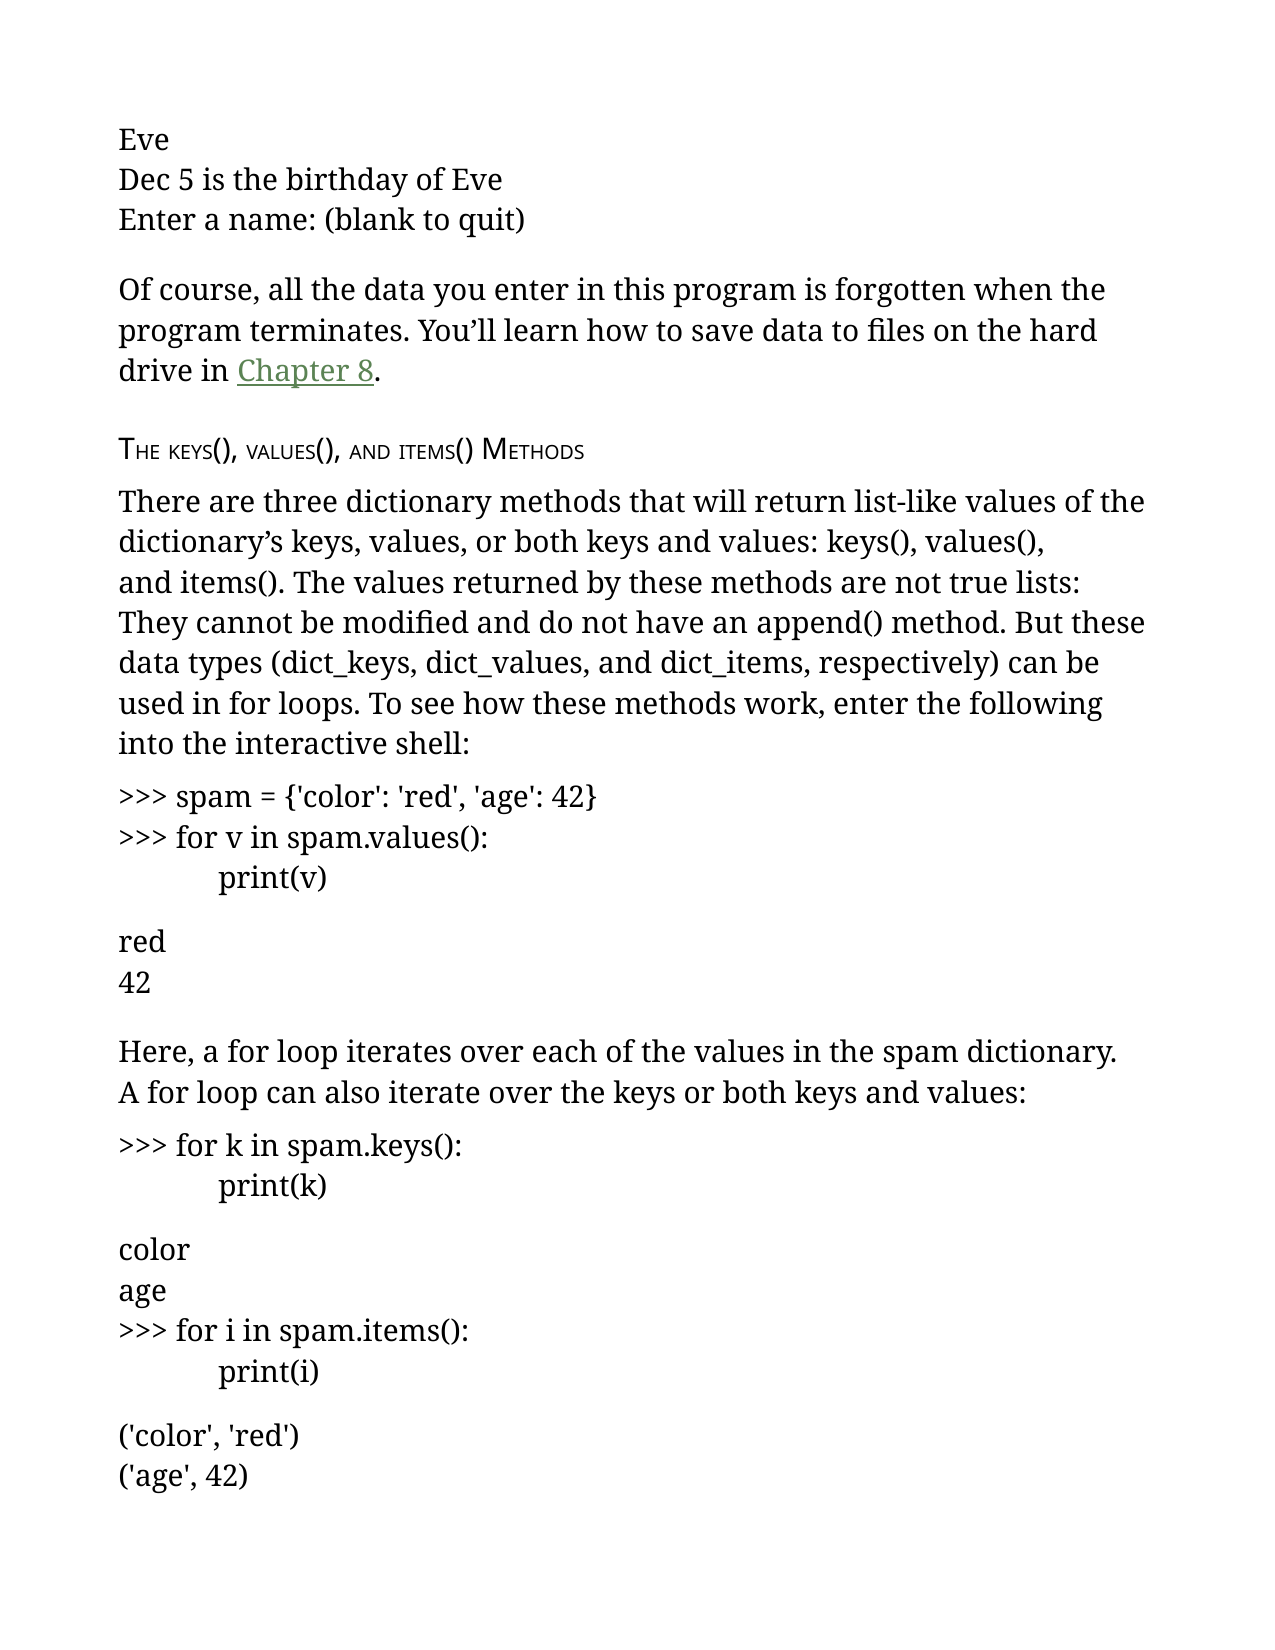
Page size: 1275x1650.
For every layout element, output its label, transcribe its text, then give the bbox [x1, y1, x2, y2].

text >>> for i in spam.items(): [118, 1310, 1157, 1350]
text print(v) [118, 857, 1157, 897]
text 42 [118, 961, 1157, 1002]
text print(i) [118, 1350, 1157, 1391]
text ('color', 'red') [118, 1414, 1157, 1455]
subtitle The keys(), values(), and items() Methods [118, 428, 1157, 468]
text Enter a name: (blank to quit) [118, 199, 1157, 239]
text ('age', 42) [118, 1455, 1157, 1495]
text print(k) [118, 1165, 1157, 1205]
text There are three dictionary methods that will return list-like values of the dictionary’s keys, values, or both keys and values: keys(), values(), and items(). The values returned by these methods are not true lists: They cannot be modified and do not have an append() method. But these data types (dict_keys, dict_values, and dict_items, respectively) can be used in for loops. To see how these methods work, enter the following into the interactive shell: [118, 481, 1157, 763]
text Here, a for loop iterates over each of the values in the spam dictionary. A for loop can also iterate over the keys or both keys and values: [118, 1031, 1157, 1112]
text Eve [118, 118, 1157, 158]
text Dec 5 is the birthday of Eve [118, 158, 1157, 199]
text >>> spam = {'color': 'red', 'age': 42} [118, 776, 1157, 816]
text >>> for v in spam.values(): [118, 816, 1157, 857]
text Of course, all the data you enter in this program is forgotten when the program terminates. You’ll learn how to save data to files on the hard drive in Chapter 8. [118, 269, 1157, 390]
text >>> for k in spam.keys(): [118, 1124, 1157, 1165]
text color [118, 1229, 1157, 1269]
text age [118, 1269, 1157, 1310]
text red [118, 921, 1157, 961]
